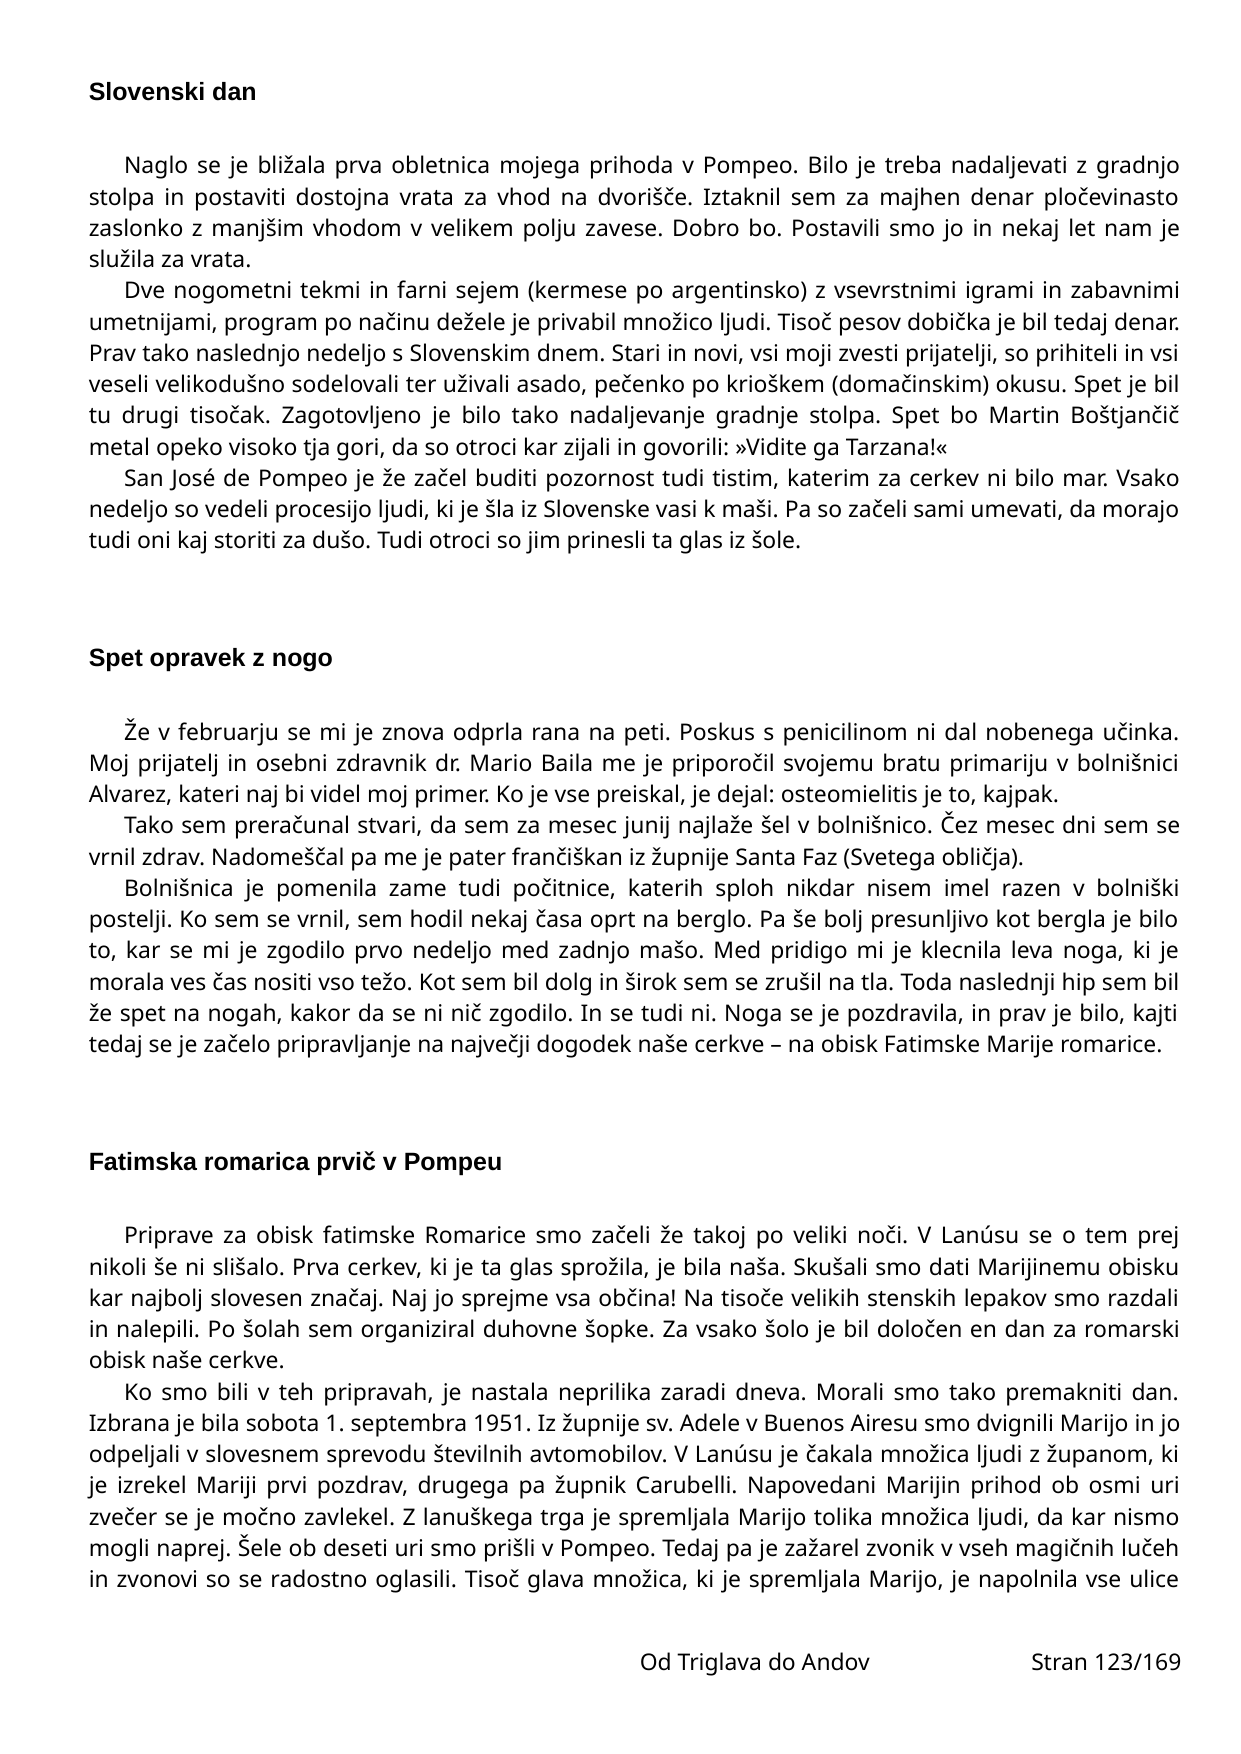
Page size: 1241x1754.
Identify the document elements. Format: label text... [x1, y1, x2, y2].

text Dve nogometni tekmi in farni sejem (kermese po argentinsko) z vsevrstnimi igrami in zabavnimi umetnijami, program po načinu dežele je privabil množico ljudi. Tisoč pesov dobička je bil tedaj denar. Prav tako naslednjo nedeljo s Slovenskim dnem. Stari in novi, vsi moji zvesti prijatelji, so prihiteli in vsi veseli velikodušno sodelovali ter uživali asado, pečenko po krioškem (domačinskim) okusu. Spet je bil tu drugi tisočak. Zagotovljeno je bilo tako nadaljevanje gradnje stolpa. Spet bo Martin Boštjančič metal opeko visoko tja gori, da so otroci kar zijali in govorili: »Vidite ga Tarzana!« [88, 274, 1181, 462]
subtitle Spet opravek z nogo [88, 643, 1181, 672]
text San José de Pompeo je že začel buditi pozornost tudi tistim, katerim za cerkev ni bilo mar. Vsako nedeljo so vedeli procesijo ljudi, ki je šla iz Slovenske vasi k maši. Pa so začeli sami umevati, da morajo tudi oni kaj storiti za dušo. Tudi otroci so jim prinesli ta glas iz šole. [88, 462, 1181, 556]
subtitle Slovenski dan [88, 77, 1181, 106]
text Že v februarju se mi je znova odprla rana na peti. Poskus s penicilinom ni dal nobenega učinka. Moj prijatelj in osebni zdravnik dr. Mario Baila me je priporočil svojemu bratu primariju v bolnišnici Alvarez, kateri naj bi videl moj primer. Ko je vse preiskal, je dejal: osteomielitis je to, kajpak. [88, 716, 1181, 809]
text Priprave za obisk fatimske Romarice smo začeli že takoj po veliki noči. V Lanúsu se o tem prej nikoli še ni slišalo. Prva cerkev, ki je ta glas sprožila, je bila naša. Skušali smo dati Marijinemu obisku kar najbolj slovesen značaj. Naj jo sprejme vsa občina! Na tisoče velikih stenskih lepakov smo razdali in nalepili. Po šolah sem organiziral duhovne šopke. Za vsako šolo je bil določen en dan za romarski obisk naše cerkve. [88, 1219, 1181, 1376]
text Naglo se je bližala prva obletnica mojega prihoda v Pompeo. Bilo je treba nadaljevati z gradnjo stolpa in postaviti dostojna vrata za vhod na dvorišče. Iztaknil sem za majhen denar pločevinasto zaslonko z manjšim vhodom v velikem polju zavese. Dobro bo. Postavili smo jo in nekaj let nam je služila za vrata. [88, 149, 1181, 274]
text Tako sem preračunal stvari, da sem za mesec junij najlaže šel v bolnišnico. Čez mesec dni sem se vrnil zdrav. Nadomeščal pa me je pater frančiškan iz župnije Santa Faz (Svetega obličja). [88, 809, 1181, 872]
text Ko smo bili v teh pripravah, je nastala neprilika zaradi dneva. Morali smo tako premakniti dan. Izbrana je bila sobota 1. septembra 1951. Iz župnije sv. Adele v Buenos Airesu smo dvignili Marijo in jo odpeljali v slovesnem sprevodu številnih avtomobilov. V Lanúsu je čakala množica ljudi z županom, ki je izrekel Mariji prvi pozdrav, drugega pa župnik Carubelli. Napovedani Marijin prihod ob osmi uri zvečer se je močno zavlekel. Z lanuškega trga je spremljala Marijo tolika množica ljudi, da kar nismo mogli naprej. Šele ob deseti uri smo prišli v Pompeo. Tedaj pa je zažarel zvonik v vseh magičnih lučeh in zvonovi so se radostno oglasili. Tisoč glava množica, ki je spremljala Marijo, je napolnila vse ulice [88, 1376, 1181, 1594]
text Bolnišnica je pomenila zame tudi počitnice, katerih sploh nikdar nisem imel razen v bolniški postelji. Ko sem se vrnil, sem hodil nekaj časa oprt na berglo. Pa še bolj presunljivo kot bergla je bilo to, kar se mi je zgodilo prvo nedeljo med zadnjo mašo. Med pridigo mi je klecnila leva noga, ki je morala ves čas nositi vso težo. Kot sem bil dolg in širok sem se zrušil na tla. Toda naslednji hip sem bil že spet na nogah, kakor da se ni nič zgodilo. In se tudi ni. Noga se je pozdravila, in prav je bilo, kajti tedaj se je začelo pripravljanje na največji dogodek naše cerkve – na obisk Fatimske Marije romarice. [88, 872, 1181, 1059]
subtitle Fatimska romarica prvič v Pompeu [88, 1147, 1181, 1176]
